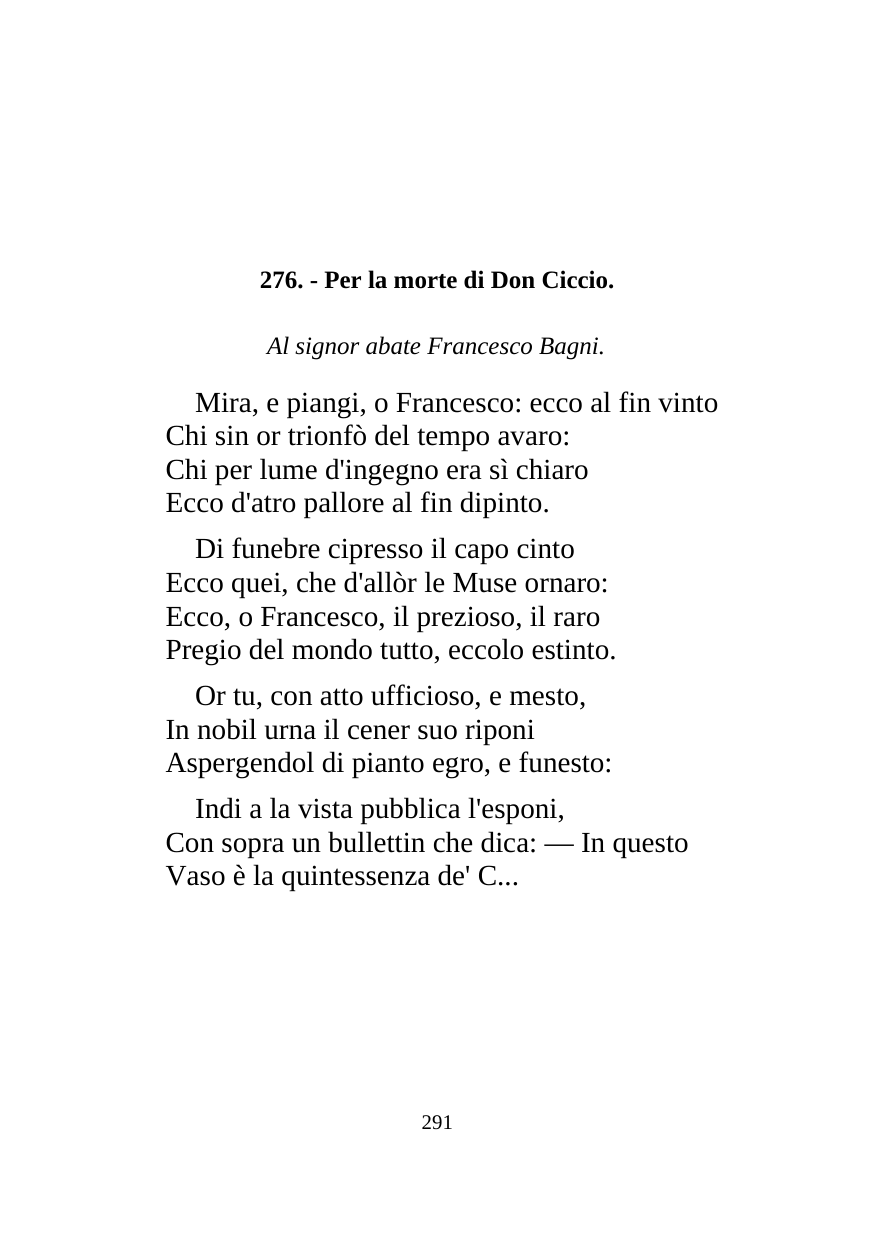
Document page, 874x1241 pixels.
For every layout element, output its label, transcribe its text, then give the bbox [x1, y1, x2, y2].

text Mira, e piangi, o Francesco: ecco al fin vinto Chi sin or trionfò del tempo avaro: Chi per lume d'ingegno era sì chiaro Ecco d'atro pallore al fin dipinto. [165, 385, 768, 519]
subtitle Al signor abate Francesco Bagni. [106, 331, 768, 360]
text Indi a la vista pubblica l'esponi, Con sopra un bullettin che dica: — In questo Vaso è la quintessenza de' C... [165, 791, 768, 892]
text 276. - Per la morte di Don Ciccio. [106, 265, 768, 294]
text Or tu, con atto ufficioso, e mesto, In nobil urna il cener suo riponi Aspergendol di pianto egro, e funesto: [165, 678, 768, 779]
text Di funebre cipresso il capo cinto Ecco quei, che d'allòr le Muse ornaro: Ecco, o Francesco, il prezioso, il raro Pregio del mondo tutto, eccolo estinto. [165, 532, 768, 666]
